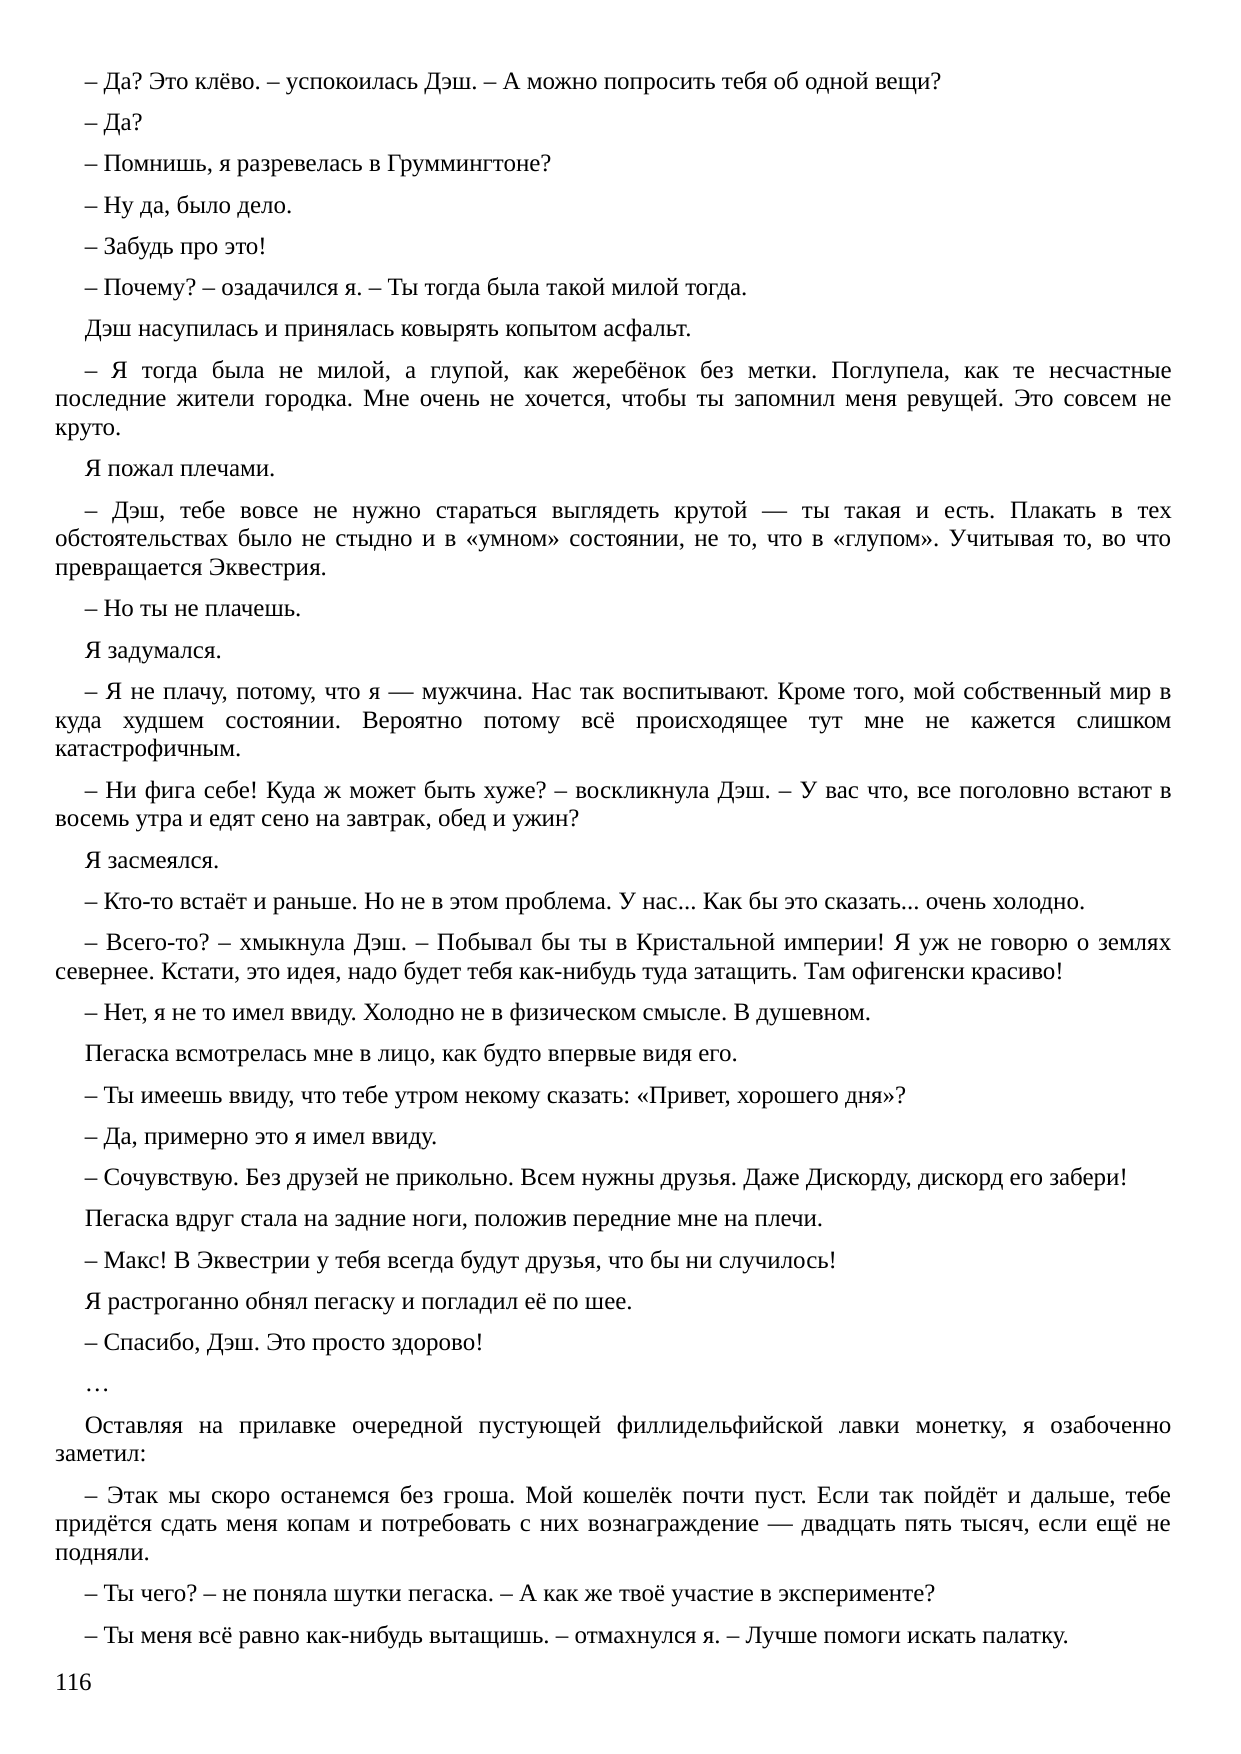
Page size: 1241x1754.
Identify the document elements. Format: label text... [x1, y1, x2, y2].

text – Всего-то? – хмыкнула Дэш. – Побывал бы ты в Кристальной империи! Я уж не говорю о землях севернее. Кстати, это идея, надо будет тебя как-нибудь туда затащить. Там офигенски красиво! [55, 927, 1173, 985]
text Пегаска вдруг стала на задние ноги, положив передние мне на плечи. [55, 1203, 1173, 1232]
text – Нет, я не то имел ввиду. Холодно не в физическом смысле. В душевном. [55, 997, 1173, 1026]
text – Я тогда была не милой, а глупой, как жеребёнок без метки. Поглупела, как те несчастные последние жители городка. Мне очень не хочется, чтобы ты запомнил меня ревущей. Это совсем не круто. [55, 355, 1173, 441]
text Пегаска всмотрелась мне в лицо, как будто впервые видя его. [55, 1038, 1173, 1067]
text – Да? [55, 107, 1173, 136]
text – Да? Это клёво. – успокоилась Дэш. – А можно попросить тебя об одной вещи? [55, 66, 1173, 95]
text … [55, 1368, 1173, 1397]
text – Я не плачу, потому, что я — мужчина. Нас так воспитывают. Кроме того, мой собственный мир в куда худшем состоянии. Вероятно потому всё происходящее тут мне не кажется слишком катастрофичным. [55, 676, 1173, 762]
text – Почему? – озадачился я. – Ты тогда была такой милой тогда. [55, 272, 1173, 301]
text – Да, примерно это я имел ввиду. [55, 1121, 1173, 1150]
text – Спасибо, Дэш. Это просто здорово! [55, 1327, 1173, 1356]
text Дэш насупилась и принялась ковырять копытом асфальт. [55, 313, 1173, 342]
text – Кто-то встаёт и раньше. Но не в этом проблема. У нас... Как бы это сказать... очень холодно. [55, 886, 1173, 915]
text – Ни фига себе! Куда ж может быть хуже? – воскликнула Дэш. – У вас что, все поголовно встают в восемь утра и едят сено на завтрак, обед и ужин? [55, 775, 1173, 832]
text Я растроганно обнял пегаску и погладил её по шее. [55, 1286, 1173, 1315]
text Я пожал плечами. [55, 453, 1173, 482]
text – Дэш, тебе вовсе не нужно стараться выглядеть крутой — ты такая и есть. Плакать в тех обстоятельствах было не стыдно и в «умном» состоянии, не то, что в «глупом». Учитывая то, во что превращается Эквестрия. [55, 495, 1173, 581]
text – Сочувствую. Без друзей не прикольно. Всем нужны друзья. Даже Дискорду, дискорд его забери! [55, 1162, 1173, 1191]
text – Ты чего? – не поняла шутки пегаска. – А как же твоё участие в эксперименте? [55, 1578, 1173, 1607]
text – Ну да, было дело. [55, 190, 1173, 218]
text Я засмеялся. [55, 845, 1173, 873]
text – Ты меня всё равно как-нибудь вытащишь. – отмахнулся я. – Лучше помоги искать палатку. [55, 1620, 1173, 1648]
text Я задумался. [55, 635, 1173, 663]
text – Забудь про это! [55, 231, 1173, 260]
text – Но ты не плачешь. [55, 593, 1173, 622]
text – Ты имеешь ввиду, что тебе утром некому сказать: «Привет, хорошего дня»? [55, 1080, 1173, 1108]
text – Этак мы скоро останемся без гроша. Мой кошелёк почти пуст. Если так пойдёт и дальше, тебе придётся сдать меня копам и потребовать с них вознаграждение — двадцать пять тысяч, если ещё не подняли. [55, 1480, 1173, 1566]
text – Макс! В Эквестрии у тебя всегда будут друзья, что бы ни случилось! [55, 1245, 1173, 1273]
text – Помнишь, я разревелась в Груммингтоне? [55, 148, 1173, 177]
text Оставляя на прилавке очередной пустующей филлидельфийской лавки монетку, я озабоченно заметил: [55, 1410, 1173, 1467]
